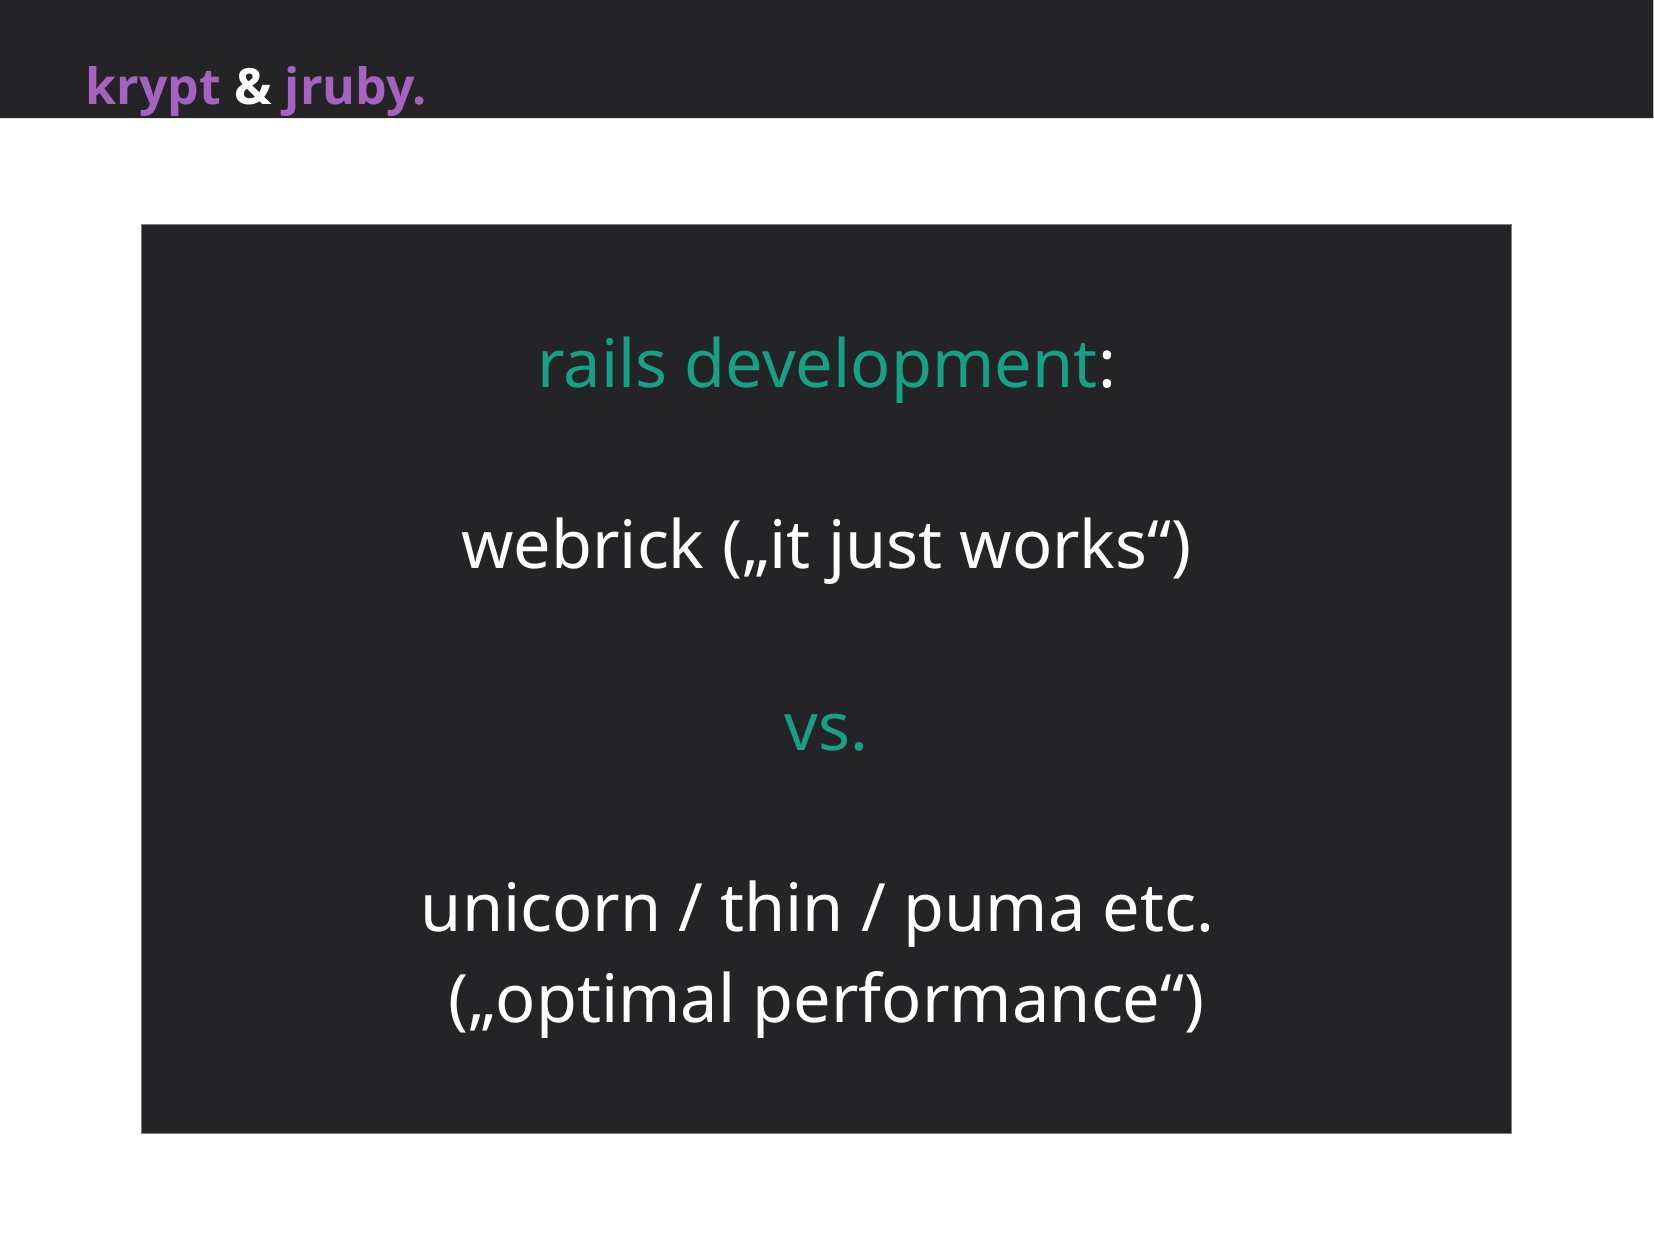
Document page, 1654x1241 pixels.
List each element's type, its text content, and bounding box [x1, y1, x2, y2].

text_box [0, 0, 1654, 119]
text_box krypt & jruby. [70, 43, 1359, 119]
text_box [165, 531, 1441, 1087]
text_box rails development: webrick („it just works“) vs. unicorn / thin / puma etc. („optimal performance“) [141, 224, 1512, 1134]
